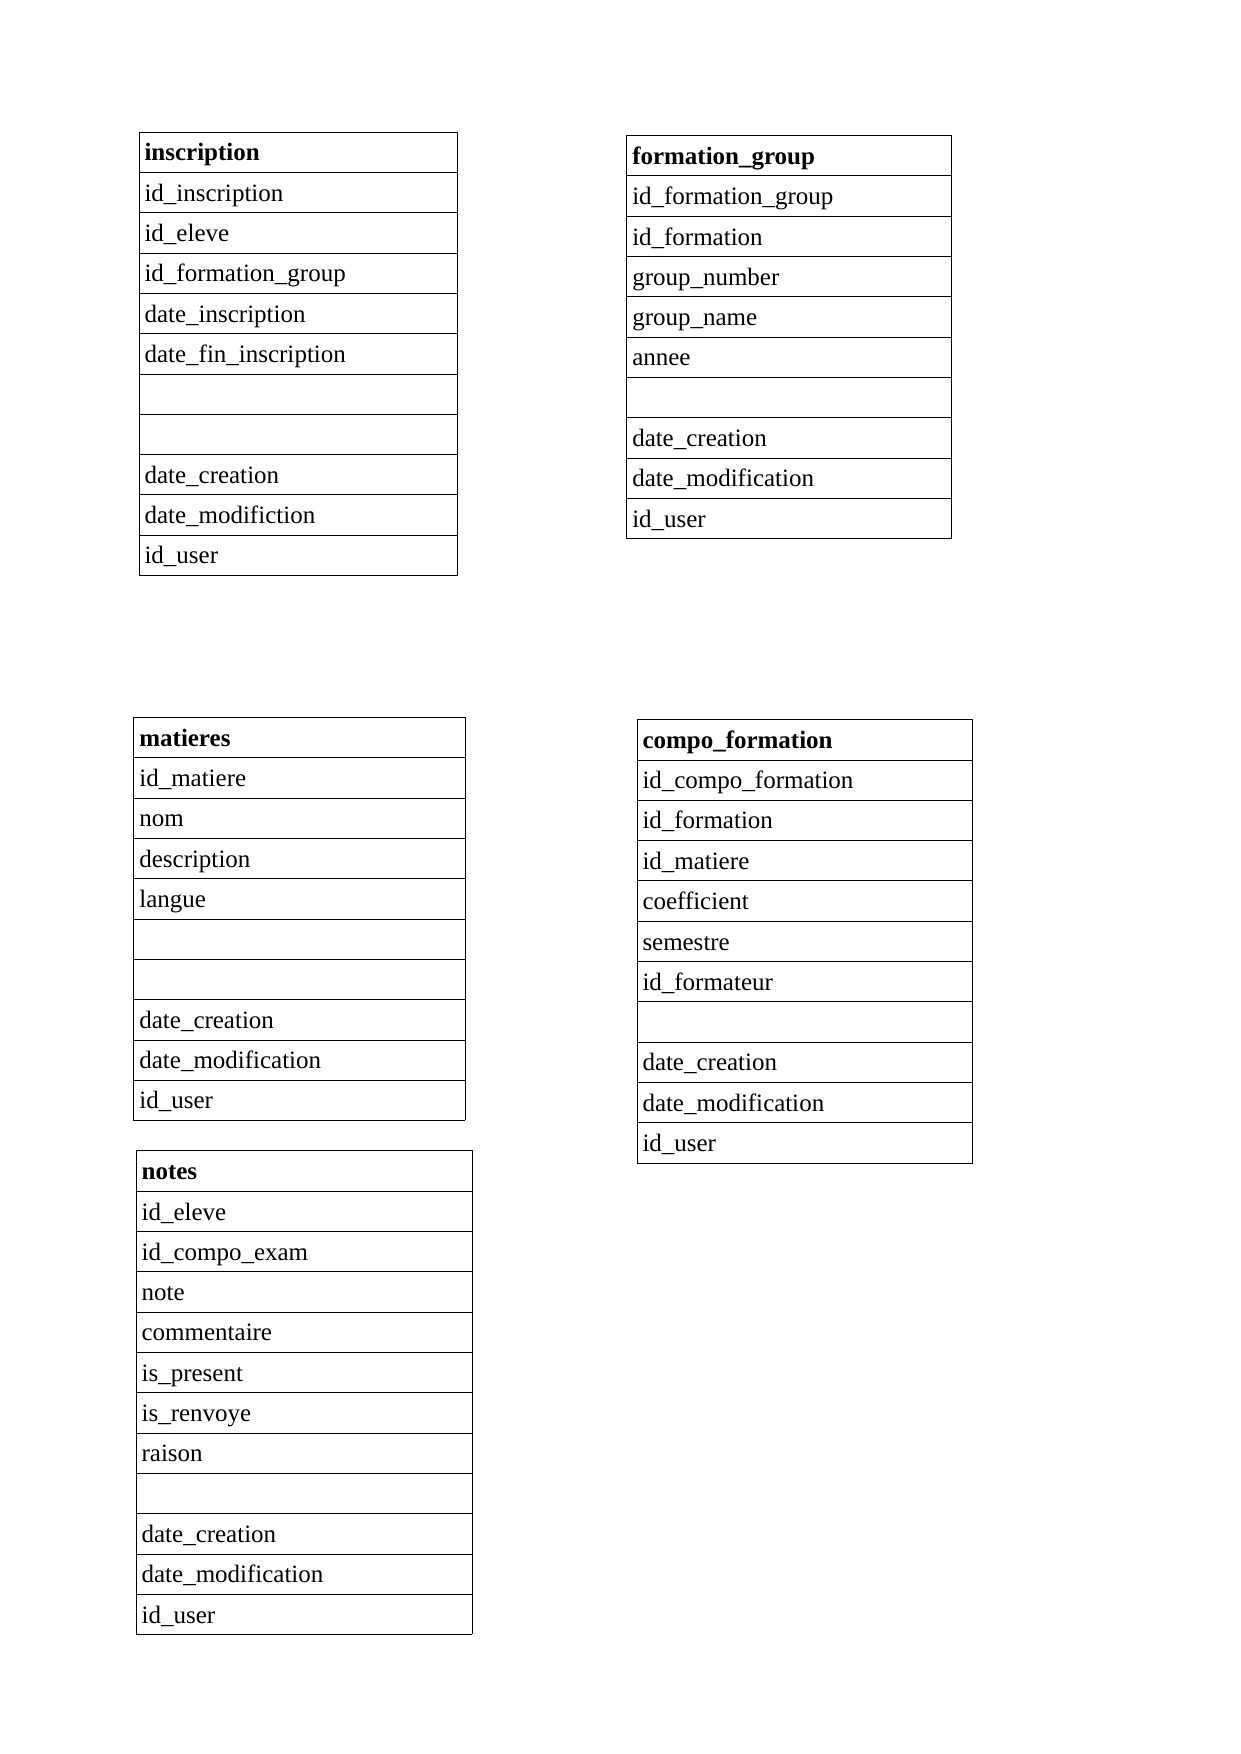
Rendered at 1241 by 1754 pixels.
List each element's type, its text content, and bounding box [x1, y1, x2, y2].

table_cell date_creation [638, 1043, 972, 1082]
table_cell id_formation [638, 801, 972, 840]
table_header inscription [140, 133, 457, 172]
table_cell date_inscription [140, 294, 457, 333]
table_cell date_modification [134, 1041, 465, 1080]
table_cell is_renvoye [137, 1393, 472, 1433]
table_cell [627, 378, 951, 417]
table_cell group_number [627, 257, 951, 296]
table_cell id_user [638, 1123, 972, 1163]
table_cell id_eleve [137, 1192, 472, 1231]
table_cell id_formation_group [140, 254, 457, 293]
table_cell semestre [638, 922, 972, 961]
table_cell coefficient [638, 881, 972, 921]
table_cell id_formation_group [627, 176, 951, 216]
table_cell [134, 920, 465, 959]
table_cell [638, 1002, 972, 1042]
table_cell id_user [137, 1595, 472, 1634]
table_cell note [137, 1272, 472, 1312]
table_cell id_inscription [140, 173, 457, 212]
table_cell id_eleve [140, 213, 457, 252]
table_cell id_user [134, 1081, 465, 1120]
table_cell date_fin_inscription [140, 334, 457, 373]
table_cell raison [137, 1434, 472, 1473]
table_cell langue [134, 879, 465, 918]
table_header notes [137, 1151, 472, 1191]
table_cell [140, 415, 457, 454]
table_cell id_user [140, 536, 457, 575]
table_cell [137, 1474, 472, 1513]
table_cell id_matiere [134, 758, 465, 798]
table_cell commentaire [137, 1313, 472, 1352]
table_cell id_matiere [638, 841, 972, 880]
table_cell date_creation [134, 1000, 465, 1039]
table_cell date_modification [627, 459, 951, 498]
table_cell group_name [627, 297, 951, 337]
table_cell id_formation [627, 217, 951, 256]
table_cell date_modifiction [140, 495, 457, 535]
table_cell id_user [627, 499, 951, 538]
table_header formation_group [627, 136, 951, 175]
table_cell date_modification [638, 1083, 972, 1122]
table_header compo_formation [638, 720, 972, 759]
table_cell id_formateur [638, 962, 972, 1001]
table_cell id_compo_exam [137, 1232, 472, 1271]
table_cell date_creation [140, 455, 457, 494]
table_cell [140, 375, 457, 414]
table_cell date_creation [137, 1514, 472, 1553]
table_cell id_compo_formation [638, 761, 972, 800]
table_header matieres [134, 718, 465, 757]
table_cell annee [627, 338, 951, 377]
table_cell is_present [137, 1353, 472, 1392]
table_cell date_creation [627, 418, 951, 458]
table_cell description [134, 839, 465, 878]
table_cell [134, 960, 465, 999]
table_cell date_modification [137, 1555, 472, 1594]
table_cell nom [134, 799, 465, 838]
